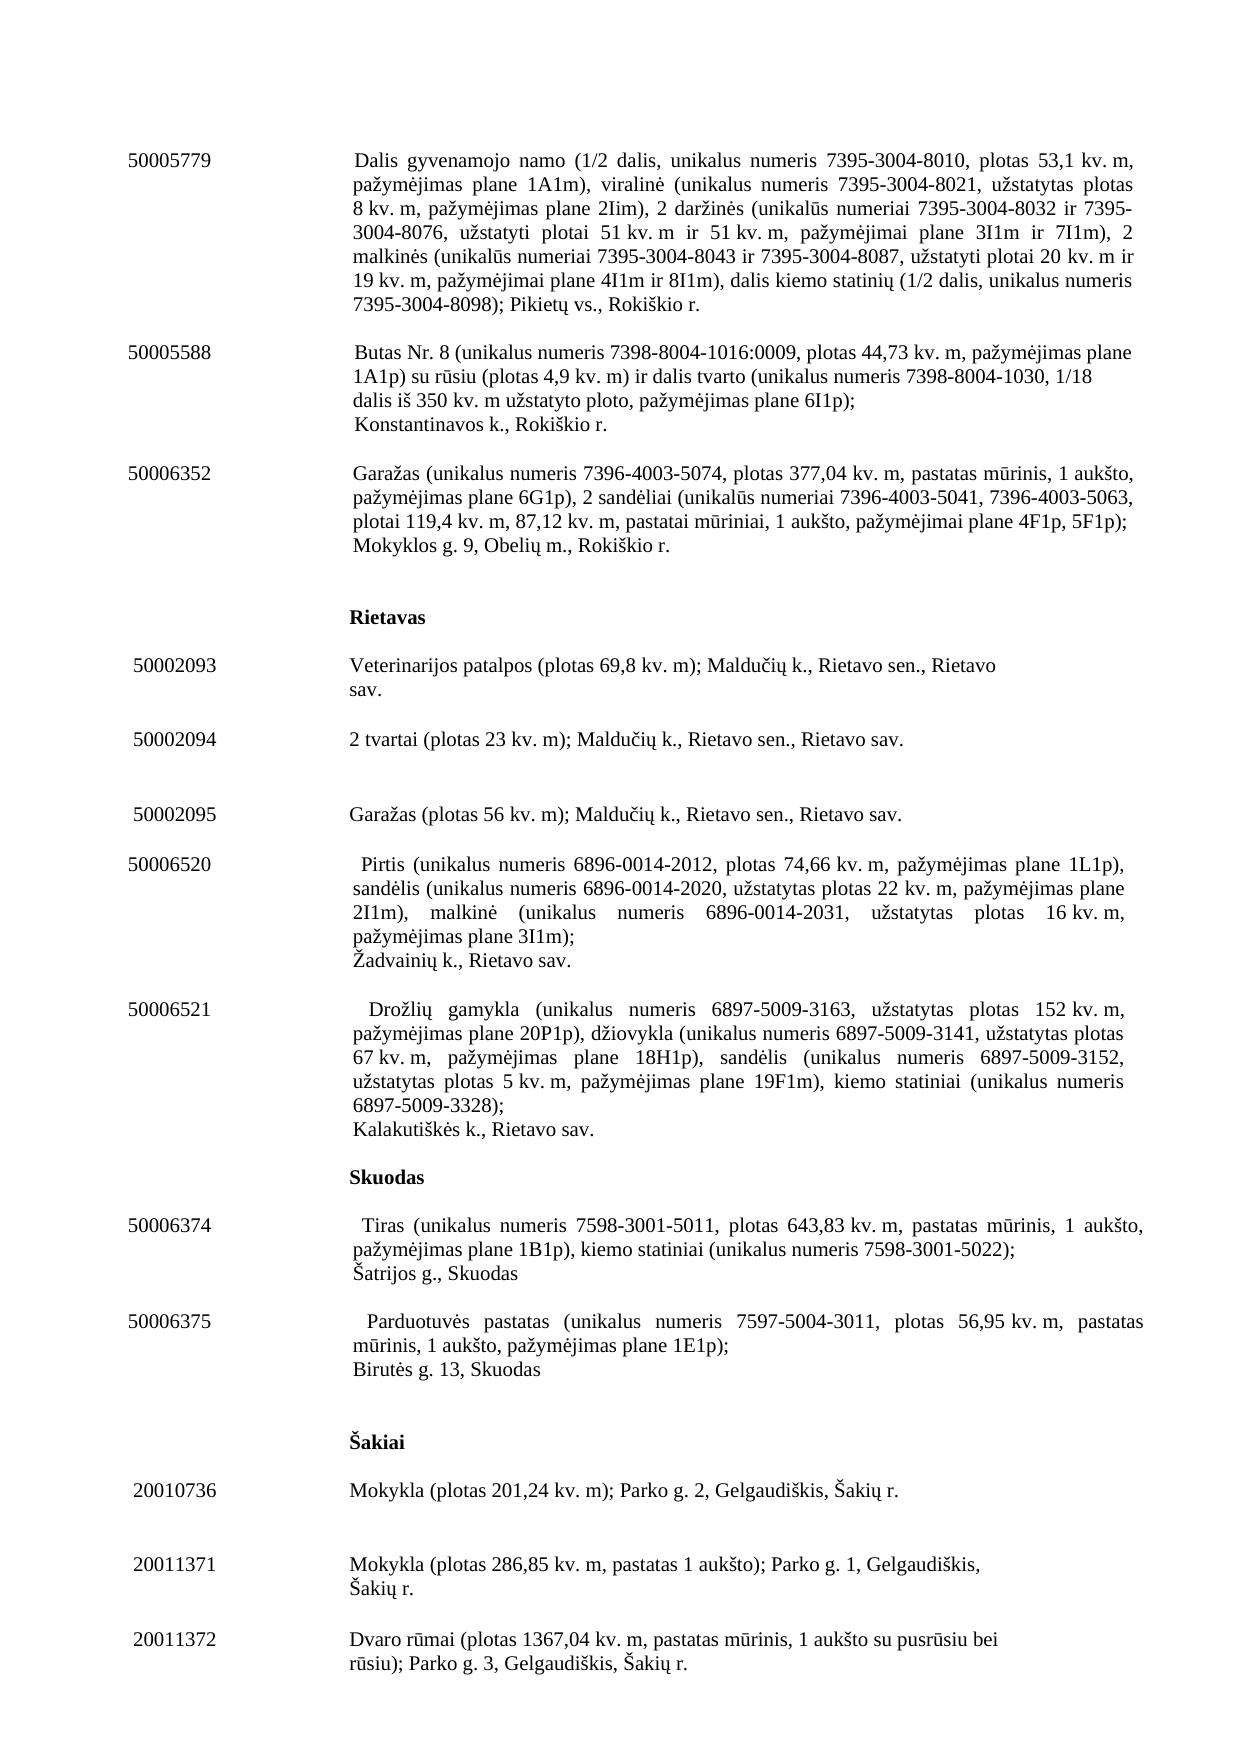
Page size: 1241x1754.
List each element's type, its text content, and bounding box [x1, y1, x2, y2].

table_cell [1145, 1626, 1155, 1677]
table_cell [101, 1454, 116, 1478]
table_cell [1018, 1478, 1063, 1528]
table_cell [1136, 802, 1145, 852]
table_cell [1155, 1430, 1160, 1454]
table_cell [101, 461, 116, 581]
table_cell Skuodas [338, 1165, 1145, 1189]
table_cell [101, 1528, 116, 1552]
table_cell [1063, 802, 1088, 852]
table_cell [1145, 996, 1155, 1165]
table_cell 50006521 [116, 996, 338, 1165]
table_cell Mokykla (plotas 286,85 kv. m, pastatas 1 aukšto); Parko g. 1, Gelgaudiškis, Šakių r. [338, 1552, 1018, 1602]
table_cell [1145, 802, 1155, 852]
table_cell [116, 1603, 1145, 1626]
table_cell [1190, 1189, 1211, 1213]
table_cell [1145, 629, 1155, 653]
table_cell [116, 1189, 1145, 1213]
table_cell [1160, 778, 1190, 802]
table_cell [1136, 996, 1145, 1165]
table_cell [1093, 728, 1136, 778]
table_cell [101, 1552, 116, 1602]
table_cell [1088, 653, 1093, 703]
table_cell [101, 1213, 116, 1309]
table_cell [1155, 1309, 1160, 1406]
table_cell [101, 581, 116, 605]
table_cell [1160, 852, 1190, 996]
table_cell [1145, 778, 1155, 802]
table_cell [1160, 581, 1190, 605]
table_cell [116, 1165, 338, 1189]
table_cell [1155, 1552, 1160, 1602]
table_cell [1155, 1603, 1160, 1626]
table_cell [1190, 852, 1211, 996]
table_cell [1190, 1454, 1211, 1478]
table_cell [101, 852, 116, 996]
table_cell [101, 1430, 116, 1454]
table_cell [101, 1626, 116, 1677]
table_cell [1190, 461, 1211, 581]
table_cell [1160, 728, 1190, 778]
table_cell [1155, 728, 1160, 778]
table_cell [1063, 1552, 1088, 1602]
table_cell [1136, 1626, 1145, 1677]
table_cell [101, 340, 116, 461]
table_cell [1093, 1478, 1136, 1528]
table_cell 50005588 [116, 340, 338, 461]
table_cell [1160, 1454, 1190, 1478]
table_cell [1155, 629, 1160, 653]
table_cell [1190, 605, 1211, 629]
table_cell [116, 605, 338, 629]
table_cell [1136, 653, 1145, 703]
table_cell [1160, 703, 1190, 727]
table_cell [1155, 1454, 1160, 1478]
table_cell [1155, 653, 1160, 703]
table_cell [1145, 1552, 1155, 1602]
table_cell [1155, 1626, 1160, 1677]
table_cell [1145, 728, 1155, 778]
table_cell [1145, 1430, 1155, 1454]
table_cell Parduotuvės pastatas (unikalus numeris 7597-5004-3011, plotas 56,95 kv. m, pastatas mūrinis, 1 aukšto, pažymėjimas plane 1E1p); Birutės g. 13, Skuodas [338, 1309, 1155, 1406]
table_cell [101, 1165, 116, 1189]
table_cell [1145, 1454, 1155, 1478]
table_cell [1190, 1603, 1211, 1626]
table_cell [1160, 1626, 1190, 1677]
table_cell Butas Nr. 8 (unikalus numeris 7398-8004-1016:0009, plotas 44,73 kv. m, pažymėjimas plane 1A1p) su rūsiu (plotas 4,9 kv. m) ir dalis tvarto (unikalus numeris 7398-8004-1030, 1/18 dalis iš 350 kv. m užstatyto ploto, pažymėjimas plane 6I1p); Konstantinavos k., Rokiškio r. [338, 340, 1145, 461]
table_cell [1160, 605, 1190, 629]
table_cell [1093, 653, 1136, 703]
table_cell [1155, 1189, 1160, 1213]
table_cell [1145, 852, 1155, 996]
table_cell [101, 1406, 116, 1429]
table_cell [116, 1454, 1145, 1478]
table_cell 50006520 [116, 852, 338, 996]
table_cell [1088, 1552, 1093, 1602]
table_cell 50002093 [116, 653, 338, 703]
table_cell [1145, 340, 1155, 461]
table_cell [116, 1406, 1145, 1429]
table_cell 50002095 [116, 802, 338, 852]
table_cell [1155, 340, 1160, 461]
table_cell [1160, 461, 1190, 581]
table_cell [1190, 1430, 1211, 1454]
table_cell [1018, 802, 1063, 852]
table_cell [1155, 996, 1160, 1165]
table_cell 20011371 [116, 1552, 338, 1602]
table_cell [101, 703, 116, 727]
table_cell [1145, 703, 1155, 727]
table_cell [1155, 581, 1160, 605]
table_cell [1093, 1626, 1136, 1677]
table_cell [1136, 852, 1145, 996]
table_cell 20011372 [116, 1626, 338, 1677]
table_cell Drožlių gamykla (unikalus numeris 6897-5009-3163, užstatytas plotas 152 kv. m, pažymėjimas plane 20P1p), džiovykla (unikalus numeris 6897-5009-3141, užstatytas plotas 67 kv. m, pažymėjimas plane 18H1p), sandėlis (unikalus numeris 6897-5009-3152, užstatytas plotas 5 kv. m, pažymėjimas plane 19F1m), kiemo statiniai (unikalus numeris 6897-5009-3328); Kalakutiškės k., Rietavo sav. [338, 996, 1136, 1165]
table_cell [1160, 148, 1190, 340]
table_cell [1145, 581, 1155, 605]
table_cell [1155, 461, 1160, 581]
table_cell Dalis gyvenamojo namo (1/2 dalis, unikalus numeris 7395-3004-8010, plotas 53,1 kv. m, pažymėjimas plane 1A1m), viralinė (unikalus numeris 7395-3004-8021, užstatytas plotas 8 kv. m, pažymėjimas plane 2Iim), 2 daržinės (unikalūs numeriai 7395-3004-8032 ir 7395-3004-8076, užstatyti plotai 51 kv. m ir 51 kv. m, pažymėjimai plane 3I1m ir 7I1m), 2 malkinės (unikalūs numeriai 7395-3004-8043 ir 7395-3004-8087, užstatyti plotai 20 kv. m ir 19 kv. m, pažymėjimai plane 4I1m ir 8I1m), dalis kiemo statinių (1/2 dalis, unikalus numeris 7395-3004-8098); Pikietų vs., Rokiškio r. [338, 148, 1145, 340]
table_cell [1155, 778, 1160, 802]
table_cell [1190, 1213, 1211, 1309]
table_cell [101, 728, 116, 778]
table_cell [1145, 1165, 1155, 1189]
table_cell 50002094 [116, 728, 338, 778]
table_cell [1190, 1478, 1211, 1528]
table_cell [116, 581, 338, 605]
table_cell [1145, 605, 1155, 629]
table_cell Garažas (unikalus numeris 7396-4003-5074, plotas 377,04 kv. m, pastatas mūrinis, 1 aukšto, pažymėjimas plane 6G1p), 2 sandėliai (unikalūs numeriai 7396-4003-5041, 7396-4003-5063, plotai 119,4 kv. m, 87,12 kv. m, pastatai mūriniai, 1 aukšto, pažymėjimai plane 4F1p, 5F1p); Mokyklos g. 9, Obelių m., Rokiškio r. [338, 461, 1145, 581]
table_cell [1088, 728, 1093, 778]
table_cell [1190, 148, 1211, 340]
table_cell [101, 1189, 116, 1213]
table_cell [1190, 1626, 1211, 1677]
table_cell [1190, 629, 1211, 653]
table_cell [1155, 605, 1160, 629]
table_cell [1145, 461, 1155, 581]
table_cell [101, 1309, 116, 1406]
table_cell [101, 148, 116, 340]
table_cell [1145, 1478, 1155, 1528]
table_cell [1145, 1189, 1155, 1213]
table_cell [1155, 1165, 1160, 1189]
table_cell [1190, 1406, 1211, 1429]
table_cell [1136, 1478, 1145, 1528]
table_cell [1160, 802, 1190, 852]
table_cell [1155, 703, 1160, 727]
table_cell [1160, 1165, 1190, 1189]
table_cell [1160, 629, 1190, 653]
table_cell [1160, 653, 1190, 703]
table_cell Tiras (unikalus numeris 7598-3001-5011, plotas 643,83 kv. m, pastatas mūrinis, 1 aukšto, pažymėjimas plane 1B1p), kiemo statiniai (unikalus numeris 7598-3001-5022); Šatrijos g., Skuodas [338, 1213, 1155, 1309]
table_cell [1155, 1528, 1160, 1552]
table_cell [1155, 802, 1160, 852]
table_cell [1145, 1406, 1155, 1429]
table_cell [1190, 340, 1211, 461]
table_cell [101, 1478, 116, 1528]
table_cell 50006352 [116, 461, 338, 581]
table_cell [101, 1603, 116, 1626]
table_cell Mokykla (plotas 201,24 kv. m); Parko g. 2, Gelgaudiškis, Šakių r. [338, 1478, 1018, 1528]
table_cell [116, 1528, 1145, 1552]
table_cell [116, 629, 1145, 653]
table_cell [1088, 1478, 1093, 1528]
table_cell [1190, 728, 1211, 778]
table_cell [1160, 1552, 1190, 1602]
table_cell [101, 605, 116, 629]
table_cell [1190, 1309, 1211, 1406]
table_cell [1190, 703, 1211, 727]
table_cell [101, 996, 116, 1165]
table_cell [1155, 148, 1160, 340]
table_cell [1088, 802, 1093, 852]
table_cell [1160, 1309, 1190, 1406]
table_cell [1136, 1552, 1145, 1602]
table_cell [1160, 1213, 1190, 1309]
table_cell [1160, 1528, 1190, 1552]
table_cell 2 tvartai (plotas 23 kv. m); Maldučių k., Rietavo sen., Rietavo sav. [338, 728, 1018, 778]
table_cell 20010736 [116, 1478, 338, 1528]
table_cell [101, 802, 116, 852]
table_cell [116, 703, 1145, 727]
table_cell [1155, 1406, 1160, 1429]
table_cell [1190, 581, 1211, 605]
table_cell [1093, 802, 1136, 852]
table_cell [116, 778, 1145, 802]
table_cell Garažas (plotas 56 kv. m); Maldučių k., Rietavo sen., Rietavo sav. [338, 802, 1018, 852]
table_cell [1190, 778, 1211, 802]
table_cell [1018, 1626, 1063, 1677]
table_cell [1063, 728, 1088, 778]
table_cell [1160, 340, 1190, 461]
table_cell [1063, 1478, 1088, 1528]
table_cell [1160, 1478, 1190, 1528]
table_cell [1145, 148, 1155, 340]
table_cell [1160, 996, 1190, 1165]
table_cell [101, 653, 116, 703]
table_cell [1155, 852, 1160, 996]
table_cell [1018, 728, 1063, 778]
table_cell [1190, 802, 1211, 852]
table_cell [1160, 1406, 1190, 1429]
table_cell [1160, 1189, 1190, 1213]
table_cell Pirtis (unikalus numeris 6896-0014-2012, plotas 74,66 kv. m, pažymėjimas plane 1L1p), sandėlis (unikalus numeris 6896-0014-2020, užstatytas plotas 22 kv. m, pažymėjimas plane 2I1m), malkinė (unikalus numeris 6896-0014-2031, užstatytas plotas 16 kv. m, pažymėjimas plane 3I1m); Žadvainių k., Rietavo sav. [338, 852, 1136, 996]
table_cell [1190, 653, 1211, 703]
table_cell [1160, 1603, 1190, 1626]
table_cell Veterinarijos patalpos (plotas 69,8 kv. m); Maldučių k., Rietavo sen., Rietavo sav. [338, 653, 1018, 703]
table_cell [1190, 1165, 1211, 1189]
table_cell [1155, 1478, 1160, 1528]
table_cell [116, 1430, 338, 1454]
table_cell [1145, 653, 1155, 703]
table_cell 50006375 [116, 1309, 338, 1406]
table_cell [1190, 1552, 1211, 1602]
table_cell [1063, 1626, 1088, 1677]
table_cell Dvaro rūmai (plotas 1367,04 kv. m, pastatas mūrinis, 1 aukšto su pusrūsiu bei rūsiu); Parko g. 3, Gelgaudiškis, Šakių r. [338, 1626, 1018, 1677]
table_cell 50006374 [116, 1213, 338, 1309]
table_cell [1155, 1213, 1160, 1309]
table_cell [101, 778, 116, 802]
table_cell [1018, 1552, 1063, 1602]
table_cell [1160, 1430, 1190, 1454]
table_cell [1136, 728, 1145, 778]
table_cell Šakiai [338, 1430, 1145, 1454]
table_cell [1018, 653, 1063, 703]
table_cell [1093, 1552, 1136, 1602]
table_cell [1063, 653, 1088, 703]
table_cell [338, 581, 1145, 605]
table_cell [1190, 996, 1211, 1165]
table_cell [1190, 1528, 1211, 1552]
table_cell 50005779 [116, 148, 338, 340]
table_cell [1088, 1626, 1093, 1677]
table_cell [1145, 1603, 1155, 1626]
table_cell [1145, 1528, 1155, 1552]
table_cell Rietavas [338, 605, 1145, 629]
table_cell [101, 629, 116, 653]
